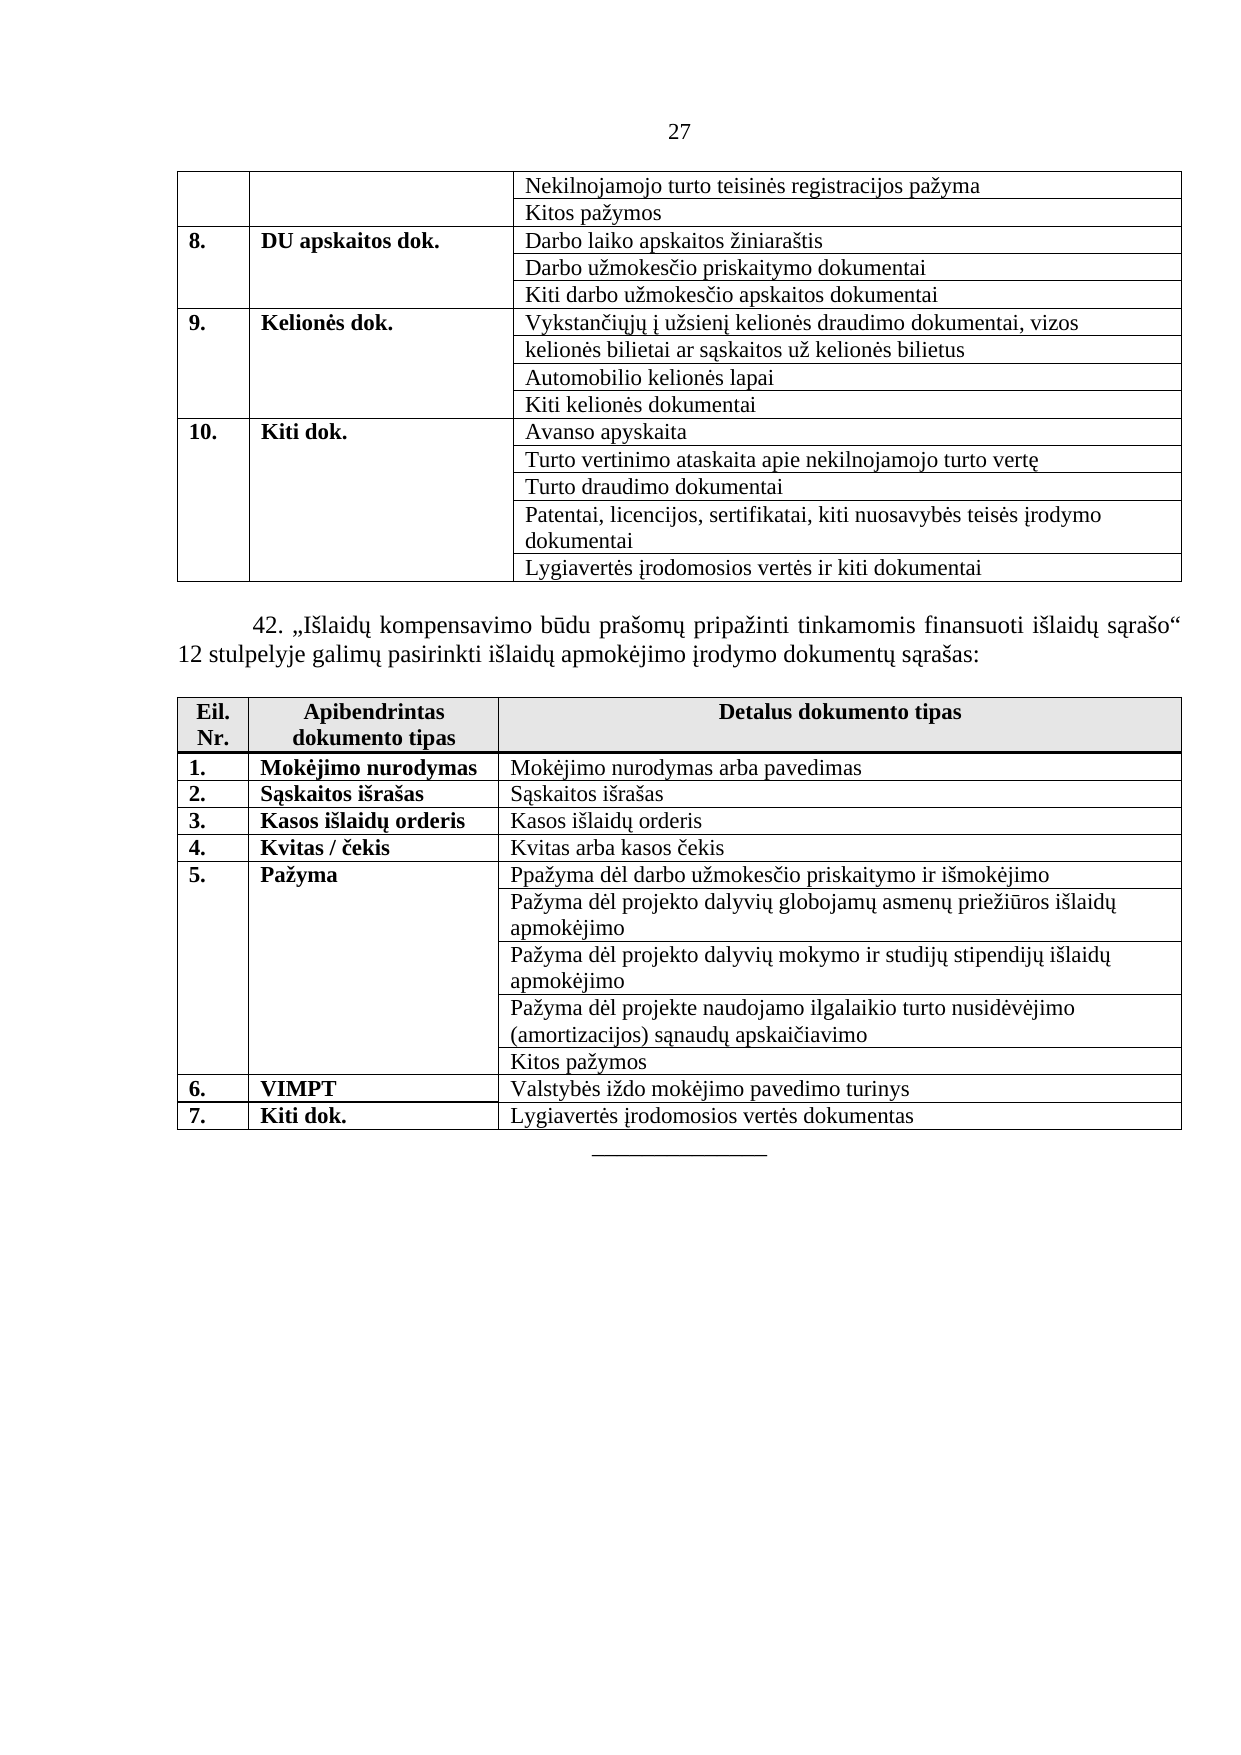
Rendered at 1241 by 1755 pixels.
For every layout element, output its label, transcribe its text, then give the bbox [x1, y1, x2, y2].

text 42. „Išlaidų kompensavimo būdu prašomų pripažinti tinkamomis finansuoti išlaidų sąrašo“ 12 stulpelyje galimų pasirinkti išlaidų apmokėjimo įrodymo dokumentų sąrašas: [177, 611, 1181, 668]
table_cell 1. [178, 754, 248, 780]
table_cell Pažyma dėl projekto dalyvių mokymo ir studijų stipendijų išlaidų apmokėjimo [499, 942, 1181, 994]
table_cell Kasos išlaidų orderis [249, 808, 498, 834]
table_cell VIMPT [249, 1075, 498, 1101]
table_cell Kiti dok. [250, 419, 513, 581]
table_cell Darbo užmokesčio priskaitymo dokumentai [514, 254, 1181, 280]
table_cell 6. [178, 1075, 248, 1101]
table_cell Pažyma dėl projekto dalyvių globojamų asmenų priežiūros išlaidų apmokėjimo [499, 889, 1181, 941]
table_cell Kiti darbo užmokesčio apskaitos dokumentai [514, 281, 1181, 308]
table_header Apibendrintas dokumento tipas [249, 698, 498, 751]
table_cell Turto draudimo dokumentai [514, 473, 1181, 499]
table_cell Kvitas / čekis [249, 835, 498, 861]
table_cell [250, 172, 513, 226]
table_cell Sąskaitos išrašas [249, 781, 498, 807]
table_cell Lygiavertės įrodomosios vertės ir kiti dokumentai [514, 554, 1181, 581]
table_cell 2. [178, 781, 248, 807]
table_cell Ppažyma dėl darbo užmokesčio priskaitymo ir išmokėjimo [499, 862, 1181, 887]
text ______________ [177, 1130, 1181, 1159]
table_cell Kiti kelionės dokumentai [514, 391, 1181, 417]
table_cell Avanso apyskaita [514, 419, 1181, 445]
table_cell Vykstančiųjų į užsienį kelionės draudimo dokumentai, vizos [514, 309, 1181, 335]
table_cell Automobilio kelionės lapai [514, 364, 1181, 390]
table_cell Pažyma [249, 862, 498, 1074]
table_cell 4. [178, 835, 248, 861]
table_cell Darbo laiko apskaitos žiniaraštis [514, 227, 1181, 253]
table_cell Kvitas arba kasos čekis [499, 835, 1181, 861]
table_cell 5. [178, 862, 248, 1074]
table_cell Lygiavertės įrodomosios vertės dokumentas [499, 1103, 1181, 1129]
table_cell [178, 172, 249, 226]
table_cell DU apskaitos dok. [250, 227, 513, 308]
table_cell Nekilnojamojo turto teisinės registracijos pažyma [514, 172, 1181, 198]
table_cell Turto vertinimo ataskaita apie nekilnojamojo turto vertę [514, 446, 1181, 472]
table_cell Pažyma dėl projekte naudojamo ilgalaikio turto nusidėvėjimo (amortizacijos) sąnaudų apskaičiavimo [499, 995, 1181, 1047]
table_cell Mokėjimo nurodymas [249, 754, 498, 780]
table_cell Patentai, licencijos, sertifikatai, kiti nuosavybės teisės įrodymo dokumentai [514, 501, 1181, 553]
table_cell Kitos pažymos [499, 1048, 1181, 1074]
table_cell Valstybės iždo mokėjimo pavedimo turinys [499, 1075, 1181, 1101]
table_cell 7. [178, 1103, 248, 1129]
table_cell 9. [178, 309, 249, 417]
table_cell Mokėjimo nurodymas arba pavedimas [499, 754, 1181, 780]
table_cell 10. [178, 419, 249, 581]
table_cell Kiti dok. [249, 1103, 498, 1129]
table_header Eil. Nr. [178, 698, 248, 751]
table_cell Kasos išlaidų orderis [499, 808, 1181, 834]
table_cell 8. [178, 227, 249, 308]
table_header Detalus dokumento tipas [499, 698, 1181, 751]
table_cell 3. [178, 808, 248, 834]
table_cell Kelionės dok. [250, 309, 513, 417]
table_cell kelionės bilietai ar sąskaitos už kelionės bilietus [514, 336, 1181, 363]
table_cell Sąskaitos išrašas [499, 781, 1181, 807]
table_cell Kitos pažymos [514, 199, 1181, 226]
